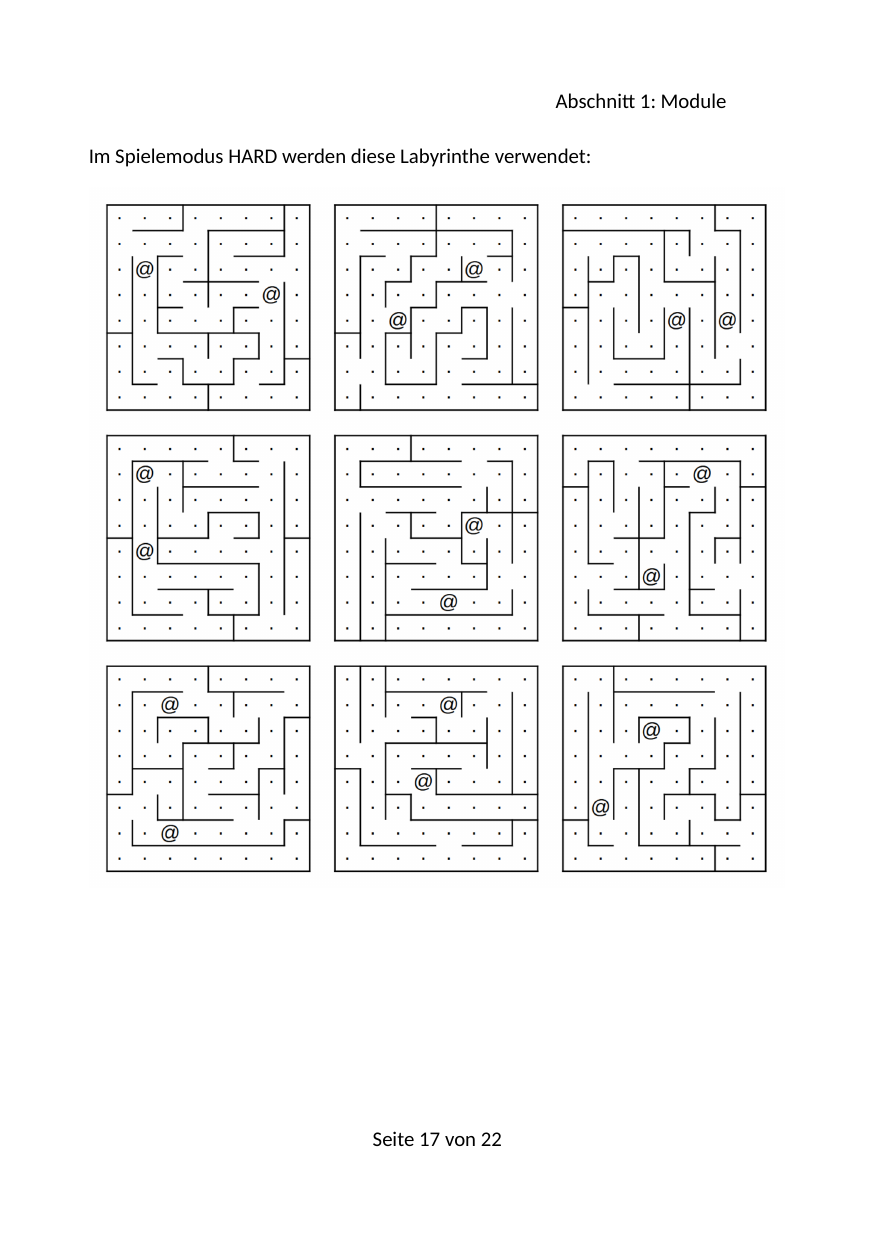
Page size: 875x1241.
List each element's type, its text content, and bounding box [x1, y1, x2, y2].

picture [88, 187, 786, 888]
text Im Spielemodus HARD werden diese Labyrinthe verwendet: [88, 143, 786, 169]
